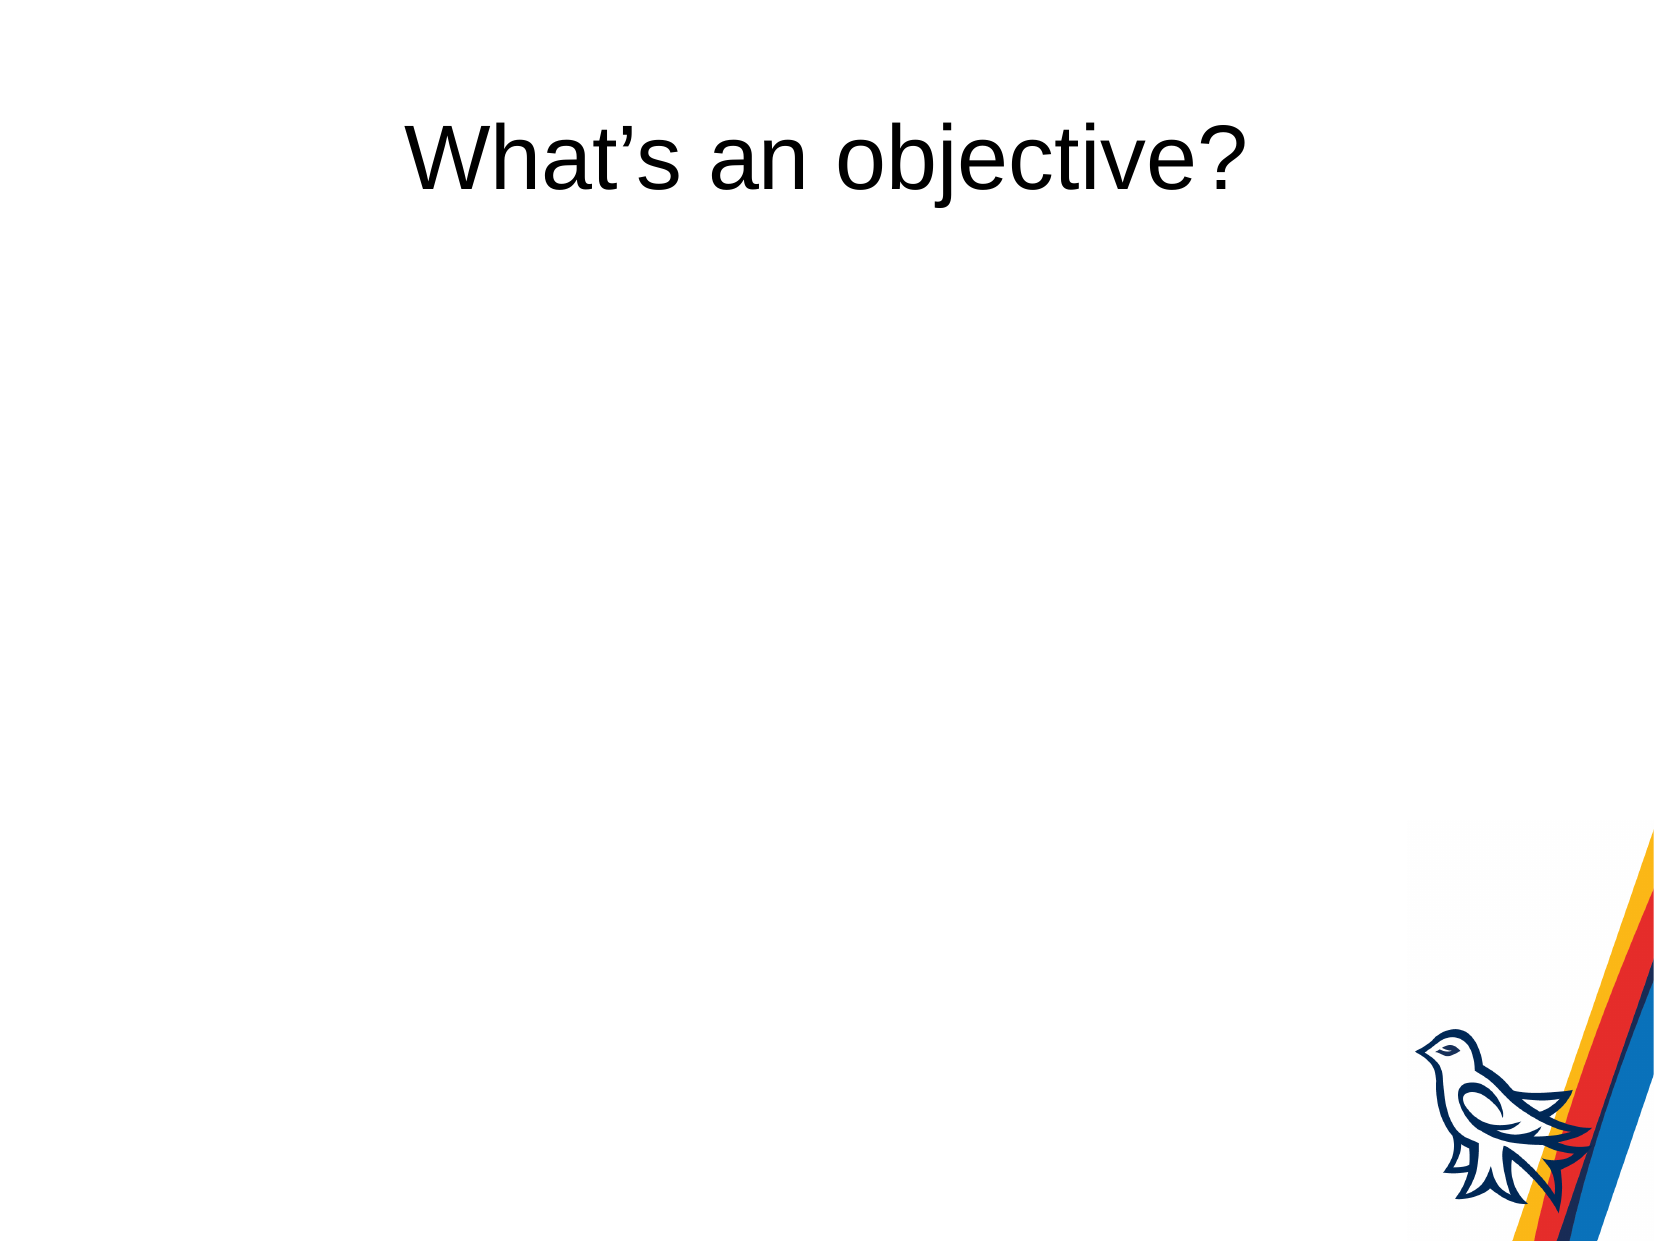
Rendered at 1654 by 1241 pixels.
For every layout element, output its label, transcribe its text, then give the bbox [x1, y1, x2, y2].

title What’s an objective? [82, 49, 1571, 257]
